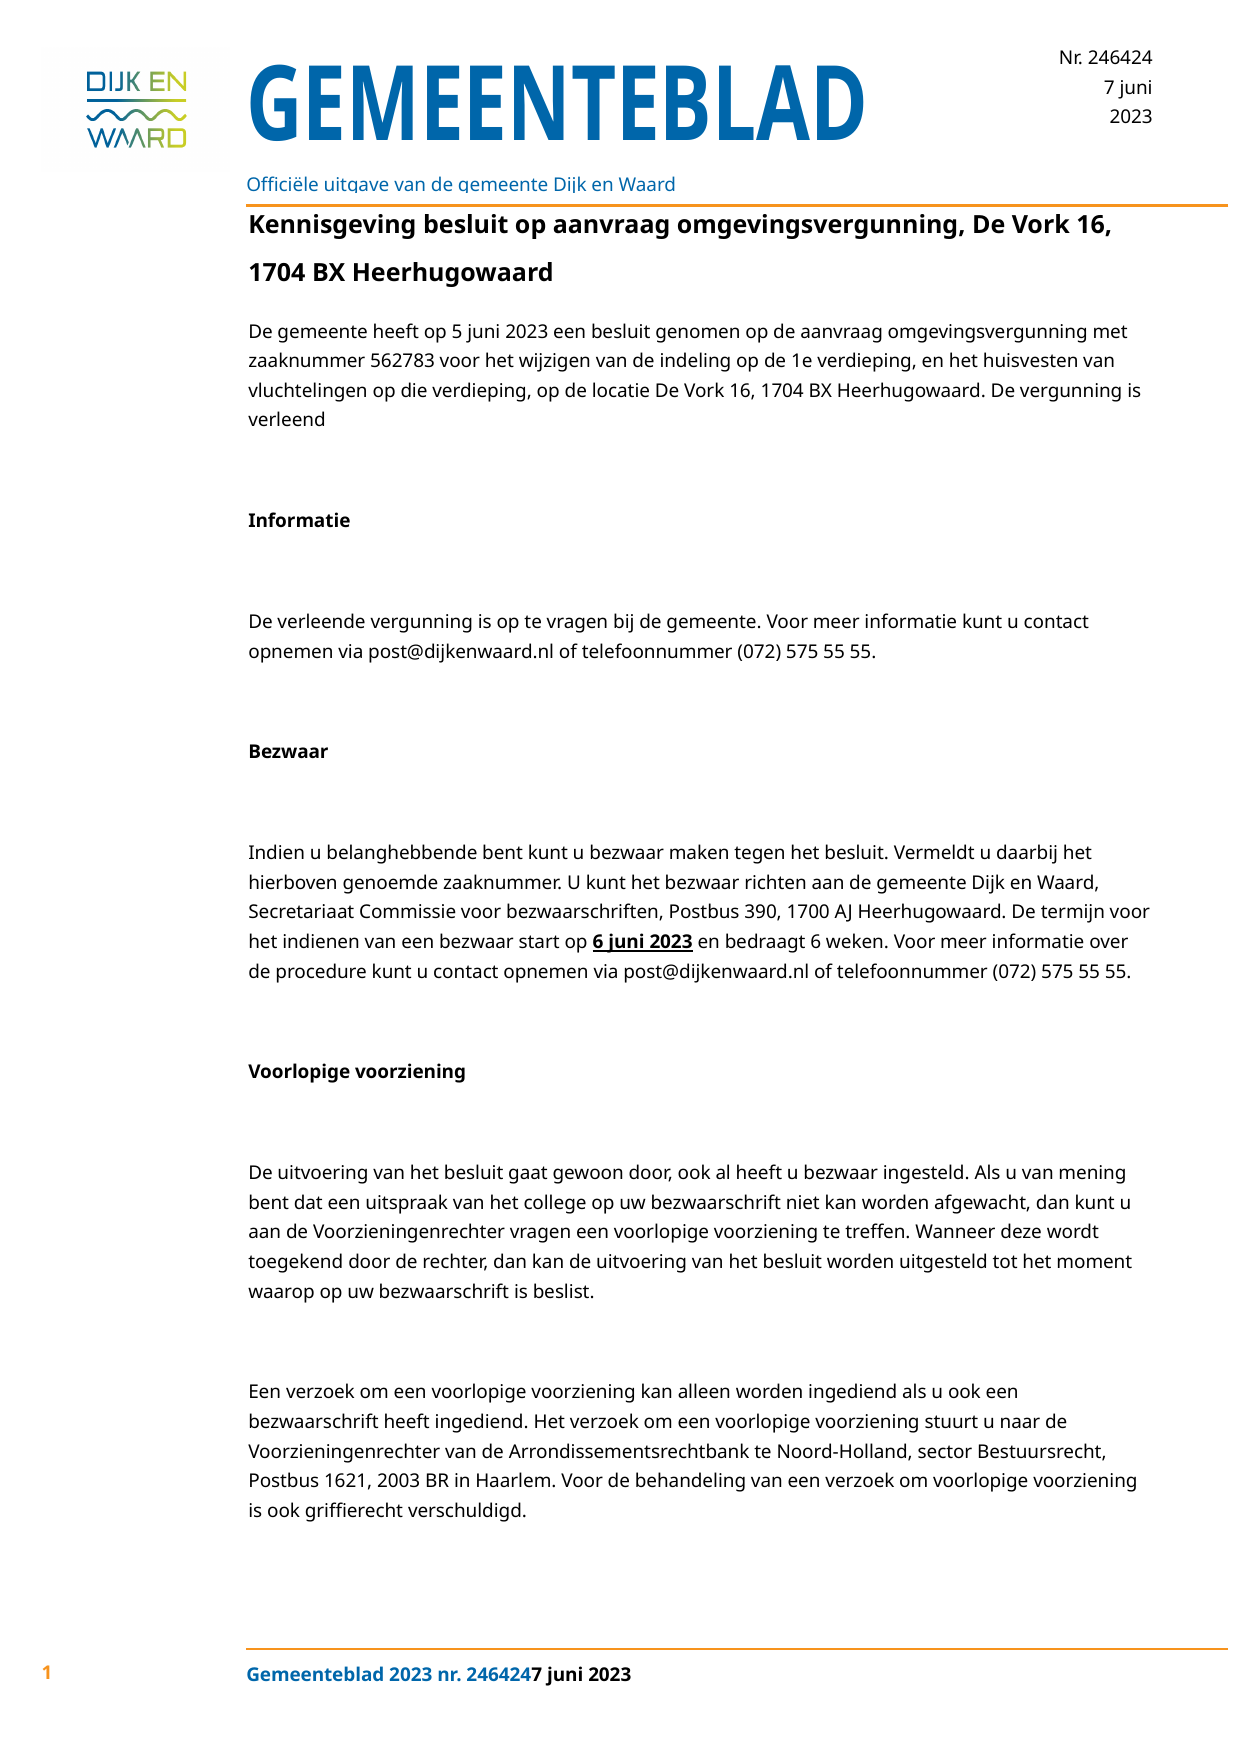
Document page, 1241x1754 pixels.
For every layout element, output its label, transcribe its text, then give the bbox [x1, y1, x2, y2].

text Voorlopige voorziening [248, 1059, 1152, 1084]
text Kennisgeving besluit op aanvraag omgevingsvergunning, De Vork 16, 1704 BX Heerhugowaard [248, 207, 1152, 288]
text Bezwaar [248, 739, 1152, 764]
picture [41, 47, 231, 172]
text Een verzoek om een voorlopige voorziening kan alleen worden ingediend als u ook een bezwaarschrift heeft ingediend. Het verzoek om een voorlopige voorziening stuurt u naar de Voorzieningenrechter van de Arrondissementsrechtbank te Noord-Holland, sector Bestuursrecht, Postbus 1621, 2003 BR in Haarlem. Voor de behandeling van een verzoek om voorlopige voorziening is ook griffierecht verschuldigd. [248, 1379, 1152, 1523]
text Indien u belanghebbende bent kunt u bezwaar maken tegen het besluit. Vermeldt u daarbij het hierboven genoemde zaaknummer. U kunt het bezwaar richten aan de gemeente Dijk en Waard, Secretariaat Commissie voor bezwaarschriften, Postbus 390, 1700 AJ Heerhugowaard. De termijn voor het indienen van een bezwaar start op 6 juni 2023 en bedraagt 6 weken. Voor meer informatie over de procedure kunt u contact opnemen via post@dijkenwaard.nl of telefoonnummer (072) 575 55 55. [248, 839, 1152, 984]
text De gemeente heeft op 5 juni 2023 een besluit genomen op de aanvraag omgevingsvergunning met zaaknummer 562783 voor het wijzigen van de indeling op de 1e verdieping, en het huisvesten van vluchtelingen op die verdieping, op de locatie De Vork 16, 1704 BX Heerhugowaard. De vergunning is verleend [248, 318, 1152, 432]
text De verleende vergunning is op te vragen bij de gemeente. Voor meer informatie kunt u contact opnemen via post@dijkenwaard.nl of telefoonnummer (072) 575 55 55. [248, 608, 1152, 664]
text De uitvoering van het besluit gaat gewoon door, ook al heeft u bezwaar ingesteld. Als u van mening bent dat een uitspraak van het college op uw bezwaarschrift niet kan worden afgewacht, dan kunt u aan de Voorzieningenrechter vragen een voorlopige voorziening te treffen. Wanneer deze wordt toegekend door de rechter, dan kan de uitvoering van het besluit worden uitgesteld tot het moment waarop op uw bezwaarschrift is beslist. [248, 1159, 1152, 1304]
text Informatie [248, 507, 1152, 533]
